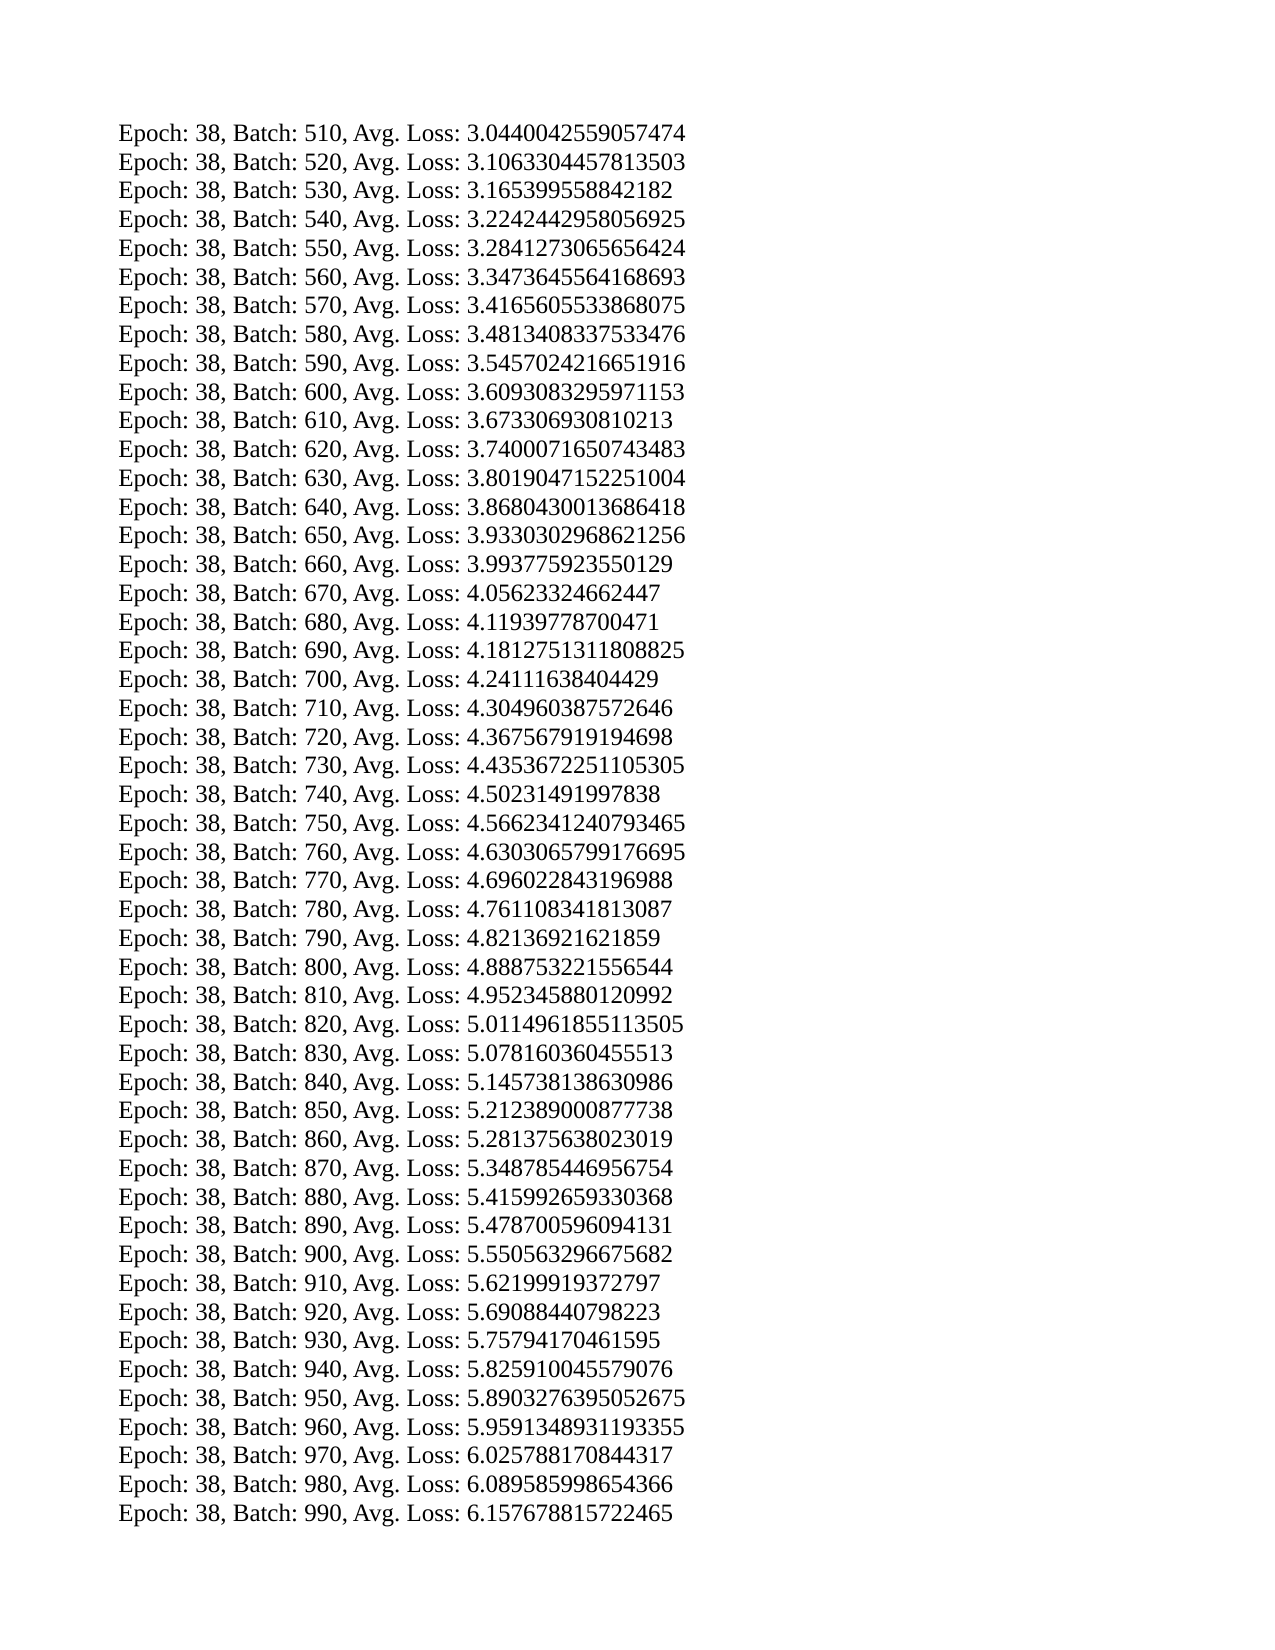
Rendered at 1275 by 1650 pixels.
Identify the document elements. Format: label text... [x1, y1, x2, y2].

text Epoch: 38, Batch: 520, Avg. Loss: 3.1063304457813503 [118, 147, 1157, 176]
text Epoch: 38, Batch: 980, Avg. Loss: 6.089585998654366 [118, 1469, 1157, 1498]
text Epoch: 38, Batch: 910, Avg. Loss: 5.62199919372797 [118, 1268, 1157, 1297]
text Epoch: 38, Batch: 900, Avg. Loss: 5.550563296675682 [118, 1239, 1157, 1268]
text Epoch: 38, Batch: 890, Avg. Loss: 5.478700596094131 [118, 1211, 1157, 1239]
text Epoch: 38, Batch: 730, Avg. Loss: 4.4353672251105305 [118, 751, 1157, 779]
text Epoch: 38, Batch: 740, Avg. Loss: 4.50231491997838 [118, 779, 1157, 808]
text Epoch: 38, Batch: 990, Avg. Loss: 6.157678815722465 [118, 1498, 1157, 1527]
text Epoch: 38, Batch: 930, Avg. Loss: 5.75794170461595 [118, 1326, 1157, 1354]
text Epoch: 38, Batch: 940, Avg. Loss: 5.825910045579076 [118, 1354, 1157, 1383]
text Epoch: 38, Batch: 620, Avg. Loss: 3.7400071650743483 [118, 434, 1157, 463]
text Epoch: 38, Batch: 530, Avg. Loss: 3.165399558842182 [118, 176, 1157, 204]
text Epoch: 38, Batch: 920, Avg. Loss: 5.69088440798223 [118, 1297, 1157, 1326]
text Epoch: 38, Batch: 660, Avg. Loss: 3.993775923550129 [118, 549, 1157, 578]
text Epoch: 38, Batch: 700, Avg. Loss: 4.24111638404429 [118, 664, 1157, 693]
text Epoch: 38, Batch: 690, Avg. Loss: 4.1812751311808825 [118, 636, 1157, 664]
text Epoch: 38, Batch: 590, Avg. Loss: 3.5457024216651916 [118, 348, 1157, 377]
text Epoch: 38, Batch: 570, Avg. Loss: 3.4165605533868075 [118, 291, 1157, 319]
text Epoch: 38, Batch: 800, Avg. Loss: 4.888753221556544 [118, 952, 1157, 981]
text Epoch: 38, Batch: 560, Avg. Loss: 3.3473645564168693 [118, 262, 1157, 291]
text Epoch: 38, Batch: 670, Avg. Loss: 4.05623324662447 [118, 578, 1157, 607]
text Epoch: 38, Batch: 830, Avg. Loss: 5.078160360455513 [118, 1038, 1157, 1067]
text Epoch: 38, Batch: 640, Avg. Loss: 3.8680430013686418 [118, 492, 1157, 521]
text Epoch: 38, Batch: 550, Avg. Loss: 3.2841273065656424 [118, 233, 1157, 262]
text Epoch: 38, Batch: 610, Avg. Loss: 3.673306930810213 [118, 406, 1157, 434]
text Epoch: 38, Batch: 650, Avg. Loss: 3.9330302968621256 [118, 521, 1157, 549]
text Epoch: 38, Batch: 750, Avg. Loss: 4.5662341240793465 [118, 808, 1157, 837]
text Epoch: 38, Batch: 770, Avg. Loss: 4.696022843196988 [118, 866, 1157, 894]
text Epoch: 38, Batch: 850, Avg. Loss: 5.212389000877738 [118, 1096, 1157, 1124]
text Epoch: 38, Batch: 950, Avg. Loss: 5.8903276395052675 [118, 1383, 1157, 1412]
text Epoch: 38, Batch: 870, Avg. Loss: 5.348785446956754 [118, 1153, 1157, 1182]
text Epoch: 38, Batch: 790, Avg. Loss: 4.82136921621859 [118, 923, 1157, 952]
text Epoch: 38, Batch: 840, Avg. Loss: 5.145738138630986 [118, 1067, 1157, 1096]
text Epoch: 38, Batch: 820, Avg. Loss: 5.0114961855113505 [118, 1009, 1157, 1038]
text Epoch: 38, Batch: 600, Avg. Loss: 3.6093083295971153 [118, 377, 1157, 406]
text Epoch: 38, Batch: 780, Avg. Loss: 4.761108341813087 [118, 894, 1157, 923]
text Epoch: 38, Batch: 580, Avg. Loss: 3.4813408337533476 [118, 319, 1157, 348]
text Epoch: 38, Batch: 880, Avg. Loss: 5.415992659330368 [118, 1182, 1157, 1211]
text Epoch: 38, Batch: 710, Avg. Loss: 4.304960387572646 [118, 693, 1157, 722]
text Epoch: 38, Batch: 720, Avg. Loss: 4.367567919194698 [118, 722, 1157, 751]
text Epoch: 38, Batch: 810, Avg. Loss: 4.952345880120992 [118, 981, 1157, 1009]
text Epoch: 38, Batch: 630, Avg. Loss: 3.8019047152251004 [118, 463, 1157, 492]
text Epoch: 38, Batch: 970, Avg. Loss: 6.025788170844317 [118, 1441, 1157, 1469]
text Epoch: 38, Batch: 510, Avg. Loss: 3.0440042559057474 [118, 118, 1157, 147]
text Epoch: 38, Batch: 680, Avg. Loss: 4.11939778700471 [118, 607, 1157, 636]
text Epoch: 38, Batch: 760, Avg. Loss: 4.6303065799176695 [118, 837, 1157, 866]
text Epoch: 38, Batch: 960, Avg. Loss: 5.9591348931193355 [118, 1412, 1157, 1441]
text Epoch: 38, Batch: 540, Avg. Loss: 3.2242442958056925 [118, 204, 1157, 233]
text Epoch: 38, Batch: 860, Avg. Loss: 5.281375638023019 [118, 1124, 1157, 1153]
